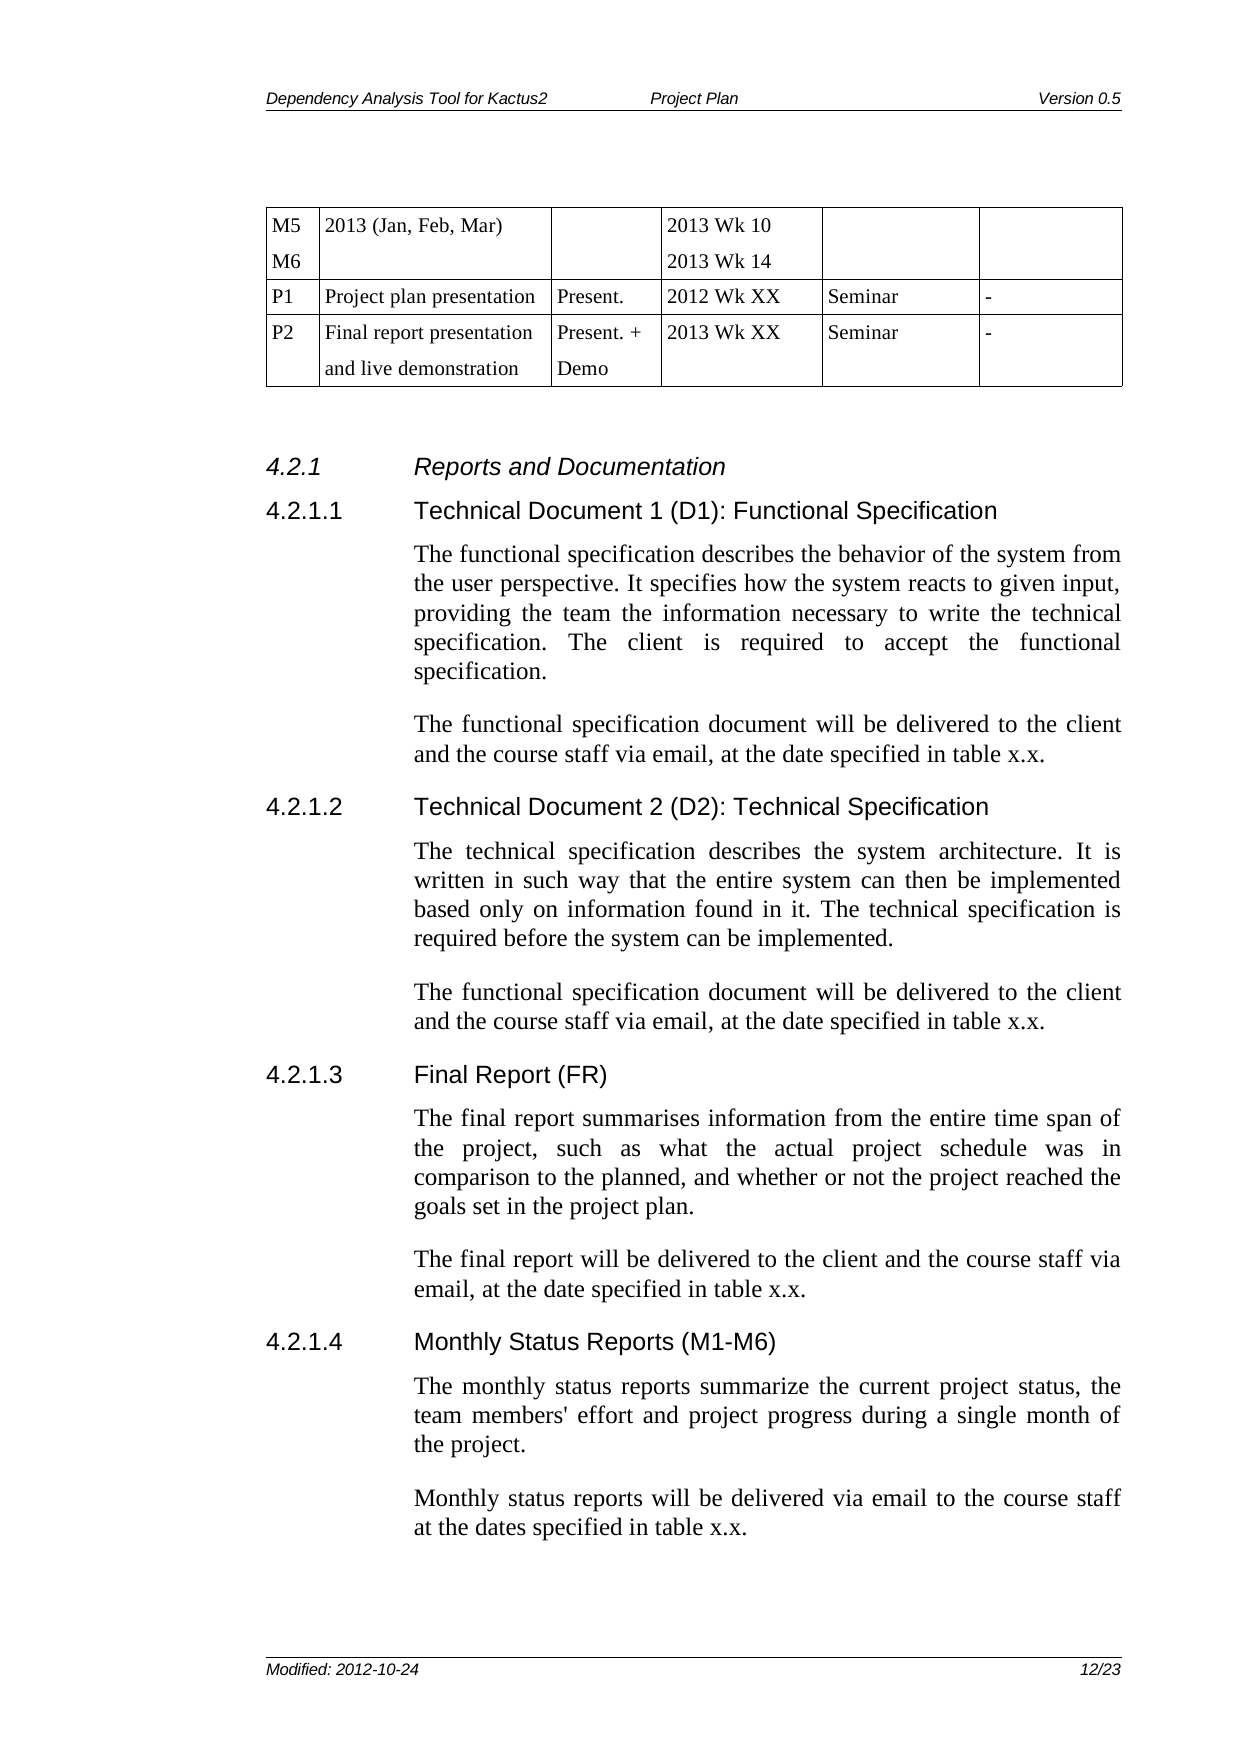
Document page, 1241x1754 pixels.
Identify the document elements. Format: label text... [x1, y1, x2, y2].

subtitle Technical Document 1 (D1): Functional Specification [266, 496, 1122, 525]
text Monthly status reports will be delivered via email to the course staff at the dates specified in table x.x. [413, 1483, 1122, 1541]
text The functional specification document will be delivered to the client and the course staff via email, at the date specified in table x.x. [413, 977, 1122, 1035]
subtitle Final Report (FR) [266, 1060, 1122, 1089]
table_cell Final report presentation and live demonstration [320, 315, 551, 386]
table_cell 2013 Wk 10 2013 Wk 14 [662, 208, 822, 278]
table_cell M5 M6 [267, 208, 319, 278]
table_cell Seminar [823, 280, 979, 314]
table_cell - [980, 315, 1122, 386]
table_cell Present. [552, 280, 661, 314]
table_cell - [980, 208, 1122, 278]
subtitle Technical Document 2 (D2): Technical Specification [266, 792, 1122, 821]
table_cell Present. + Demo [552, 315, 661, 386]
subtitle Reports and Documentation [266, 452, 1122, 481]
table_cell 2013 (Jan, Feb, Mar) [320, 208, 551, 278]
table_cell Project plan presentation [320, 280, 551, 314]
text The monthly status reports summarize the current project status, the team members' effort and project progress during a single month of the project. [413, 1371, 1122, 1458]
table_cell - [980, 280, 1122, 314]
text The final report will be delivered to the client and the course staff via email, at the date specified in table x.x. [413, 1244, 1122, 1302]
text The functional specification document will be delivered to the client and the course staff via email, at the date specified in table x.x. [413, 709, 1122, 767]
table_cell 2012 Wk XX [662, 280, 822, 314]
text The technical specification describes the system architecture. It is written in such way that the entire system can then be implemented based only on information found in it. The technical specification is required before the system can be implemented. [413, 836, 1122, 952]
table_cell P2 [267, 315, 319, 386]
table_cell 2013 Wk XX [662, 315, 822, 386]
table_cell [552, 208, 661, 278]
table_cell [823, 208, 979, 278]
text The final report summarises information from the entire time span of the project, such as what the actual project schedule was in comparison to the planned, and whether or not the project reached the goals set in the project plan. [413, 1103, 1122, 1219]
subtitle Monthly Status Reports (M1-M6) [266, 1327, 1122, 1356]
table_cell Seminar [823, 315, 979, 386]
text The functional specification describes the behavior of the system from the user perspective. It specifies how the system reacts to given input, providing the team the information necessary to write the technical specification. The client is required to accept the functional specification. [413, 539, 1122, 684]
table_cell P1 [267, 280, 319, 314]
